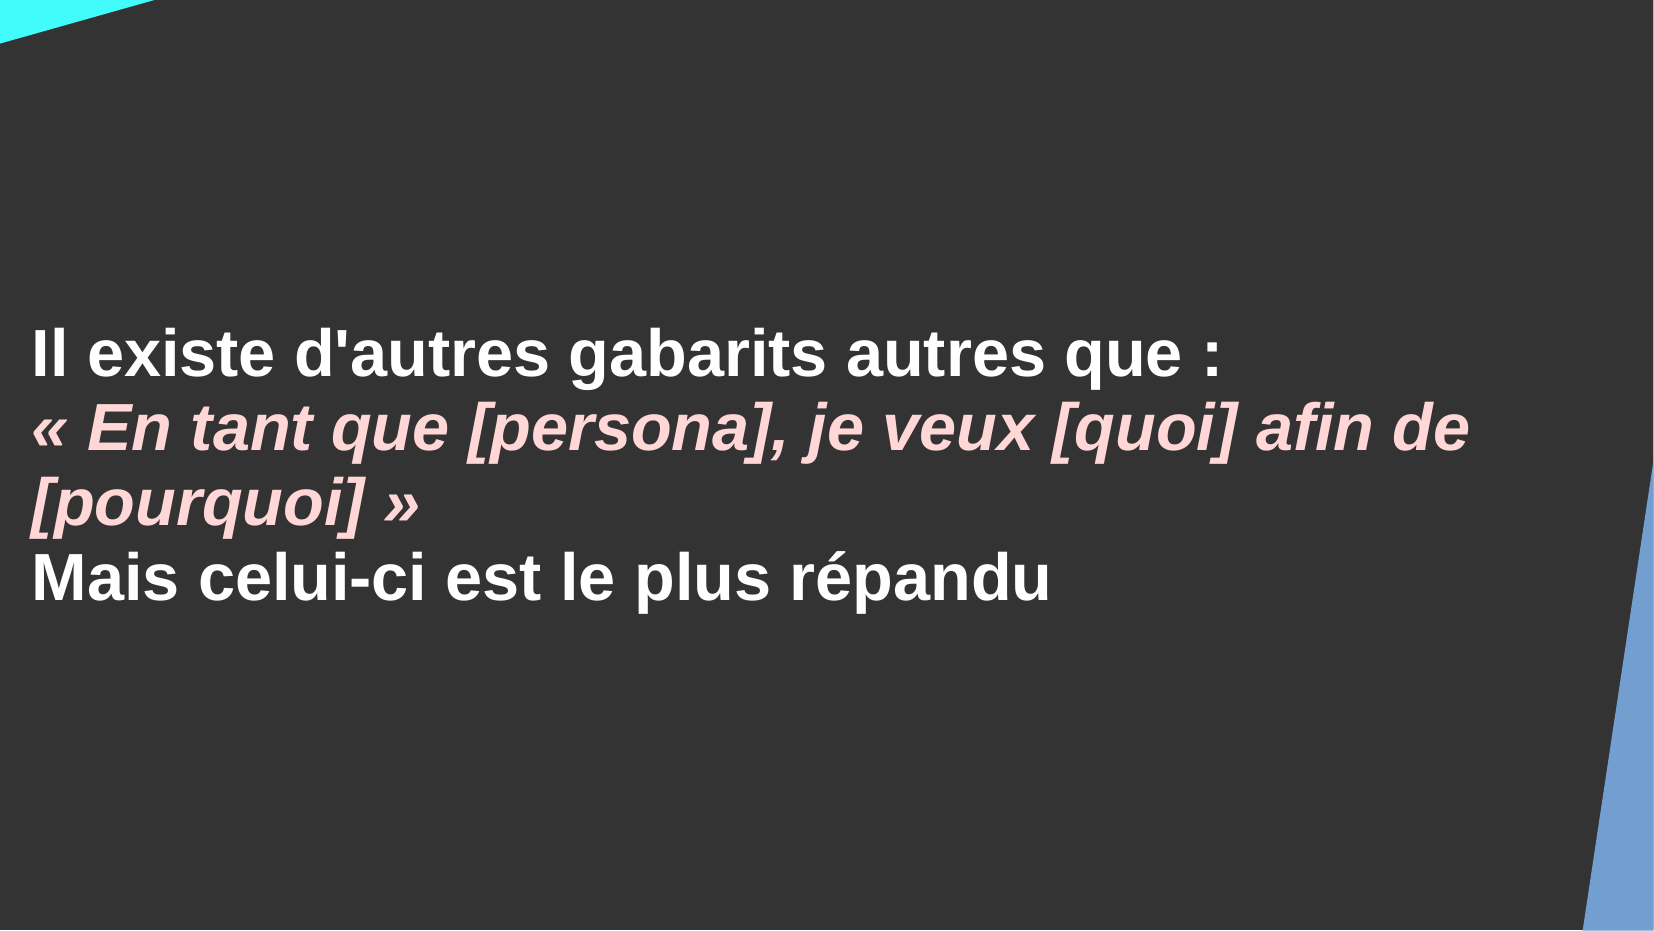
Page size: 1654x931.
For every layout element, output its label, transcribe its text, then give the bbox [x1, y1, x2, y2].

text_box [1582, 457, 1654, 931]
title Il existe d'autres gabarits autres que : « En tant que [persona], je veux [quoi] afin de [pourquoi] » Mais celui-ci est le plus répandu [31, 315, 1622, 615]
text_box [0, 0, 155, 44]
